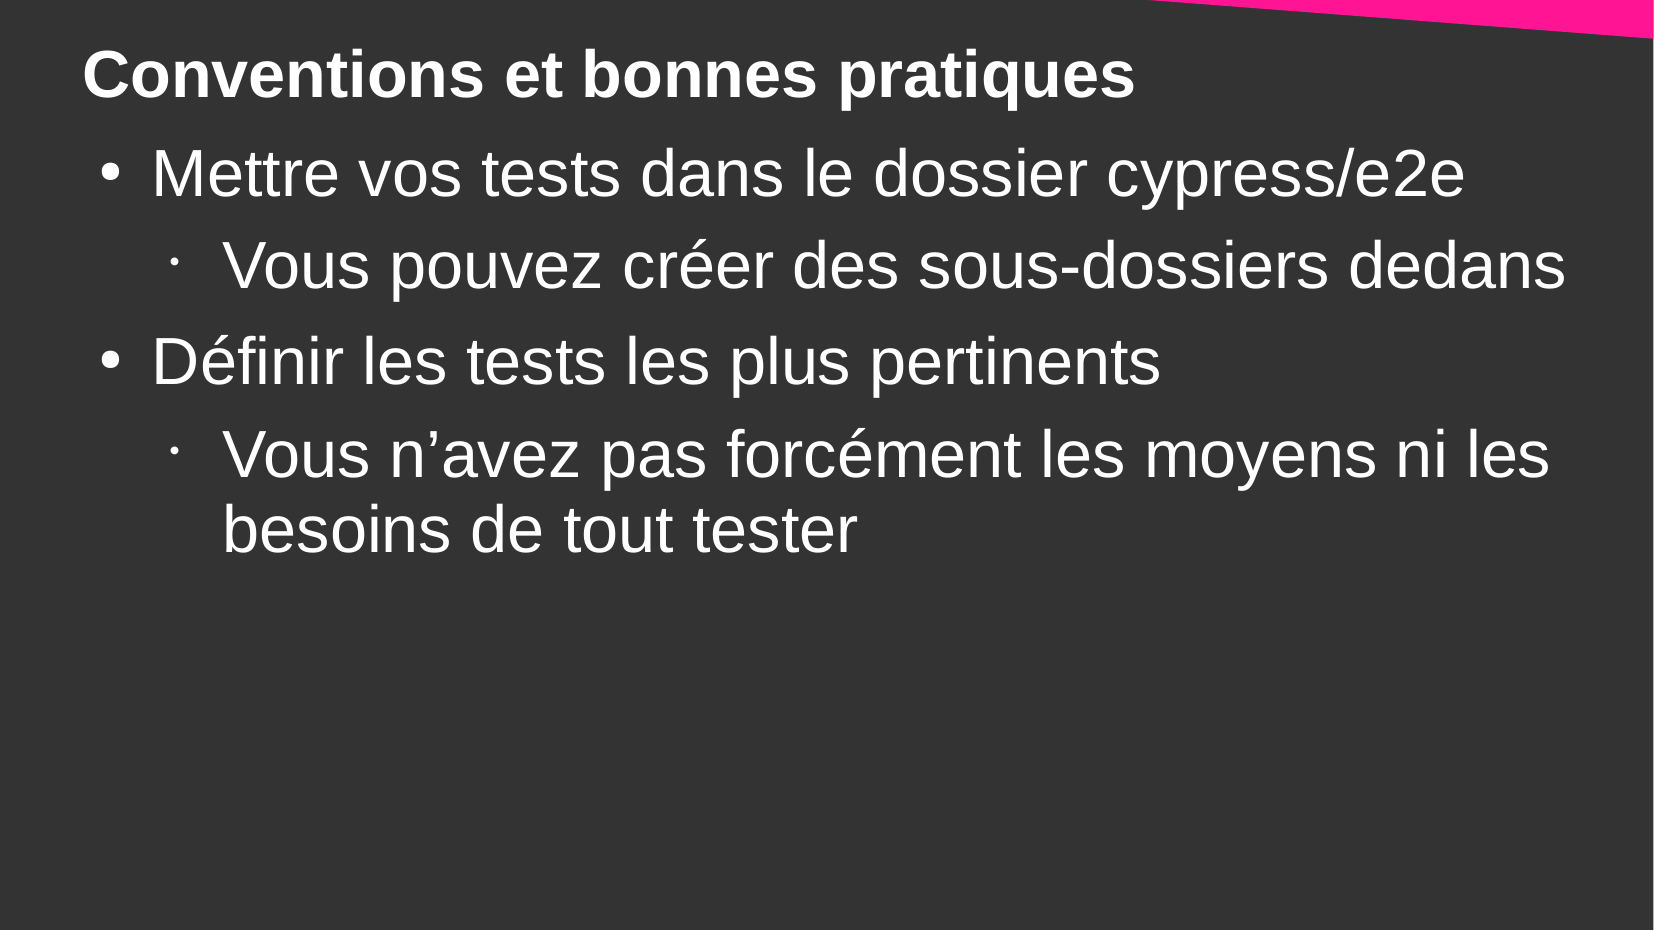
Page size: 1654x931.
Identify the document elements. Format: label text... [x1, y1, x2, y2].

title Conventions et bonnes pratiques [82, 37, 1571, 112]
text_box [1148, 0, 1654, 39]
list Mettre vos tests dans le dossier cypress/e2e Vous pouvez créer des sous-dossiers dedans Définir les tests les plus pertinents Vous n’avez pas forcément les moyens ni les besoins de tout tester [80, 135, 1620, 804]
